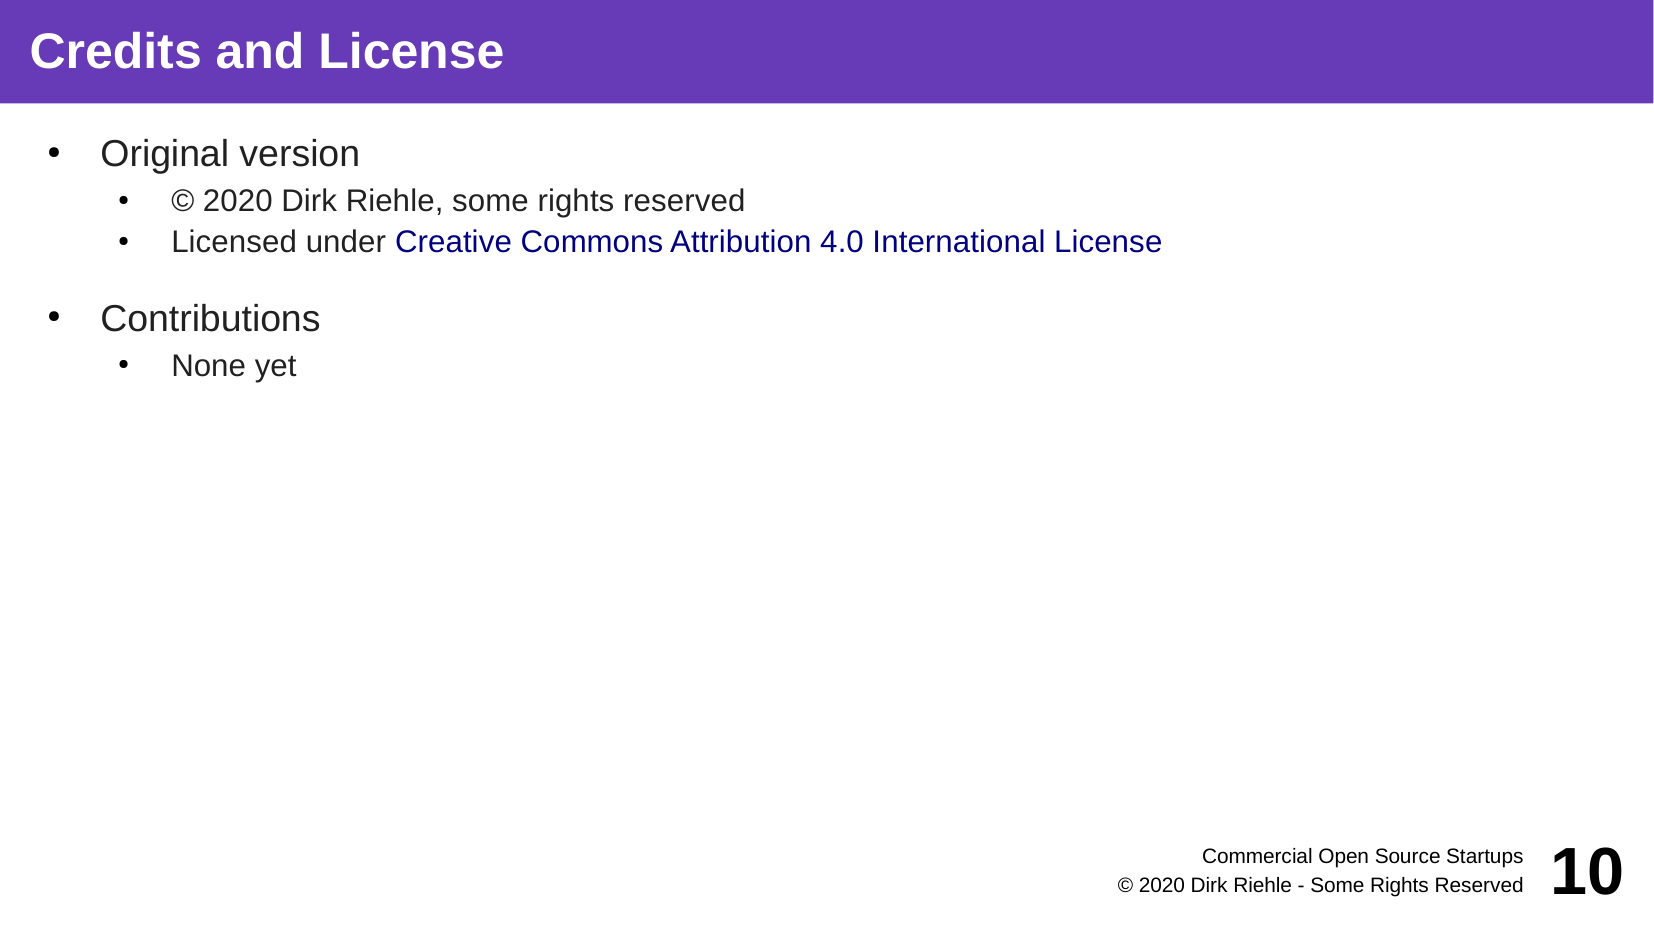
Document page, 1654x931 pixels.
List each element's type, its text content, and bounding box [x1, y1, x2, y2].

title Credits and License [0, 0, 1654, 104]
list Original version © 2020 Dirk Riehle, some rights reserved Licensed under Creative Commons Attribution 4.0 International License Contributions None yet [29, 132, 1625, 813]
